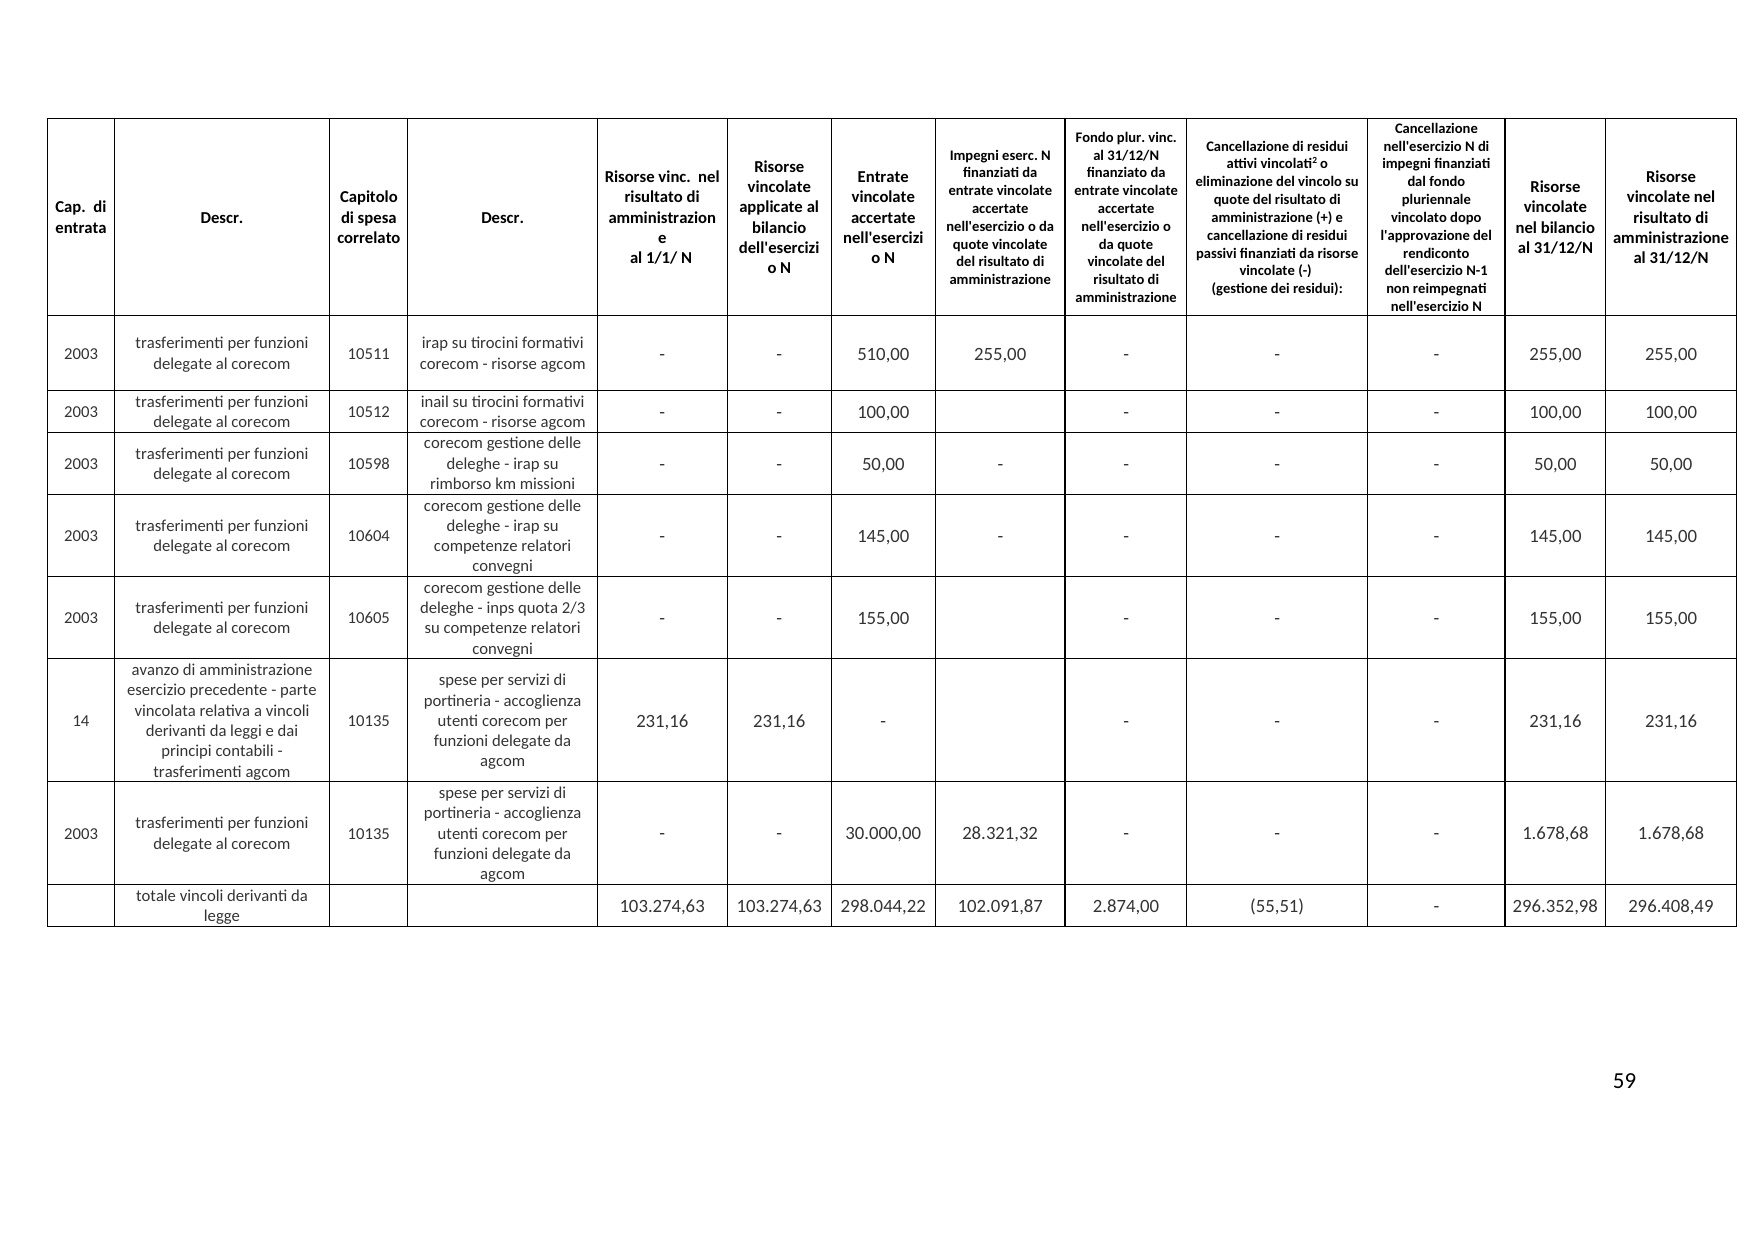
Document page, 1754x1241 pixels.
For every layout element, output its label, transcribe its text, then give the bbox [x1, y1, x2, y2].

table_cell inail su tirocini formativi corecom - risorse agcom [408, 391, 597, 432]
table_cell 100,00 [832, 391, 935, 432]
table_cell - [1187, 433, 1367, 494]
table_header Cancellazione nell'esercizio N di impegni finanziati dal fondo pluriennale vincolato dopo l'approvazione del rendiconto dell'esercizio N-1 non reimpegnati nell'esercizio N [1368, 119, 1504, 315]
table_cell [408, 885, 597, 926]
table_cell - [1066, 577, 1186, 658]
table_cell [936, 391, 1064, 432]
table_cell 1.678,68 [1606, 782, 1736, 884]
table_cell - [1368, 885, 1504, 926]
table_cell - [1066, 316, 1186, 390]
table_cell 2.874,00 [1066, 885, 1186, 926]
table_cell - [1368, 577, 1504, 658]
table_cell - [1368, 316, 1504, 390]
table_cell - [728, 782, 831, 884]
table_cell 231,16 [1606, 659, 1736, 781]
table_cell - [1066, 433, 1186, 494]
table_cell 10604 [330, 495, 407, 576]
table_cell 10512 [330, 391, 407, 432]
table_cell trasferimenti per funzioni delegate al corecom [115, 433, 329, 494]
table_cell spese per servizi di portineria - accoglienza utenti corecom per funzioni delegate da agcom [408, 782, 597, 884]
table_cell 255,00 [1506, 316, 1605, 390]
table_cell 2003 [48, 495, 114, 576]
table_cell 155,00 [832, 577, 935, 658]
table_cell 103.274,63 [598, 885, 727, 926]
table_cell 102.091,87 [936, 885, 1064, 926]
table_cell - [598, 495, 727, 576]
table_header Cap. di entrata [48, 119, 114, 315]
table_cell - [1368, 659, 1504, 781]
table_cell corecom gestione delle deleghe - inps quota 2/3 su competenze relatori convegni [408, 577, 597, 658]
table_cell - [598, 577, 727, 658]
table_cell 2003 [48, 577, 114, 658]
table_cell - [728, 316, 831, 390]
table_cell 155,00 [1506, 577, 1605, 658]
table_header Cancellazione di residui attivi vincolati2 o eliminazione del vincolo su quote del risultato di amministrazione (+) e cancellazione di residui passivi finanziati da risorse vincolate (-) (gestione dei residui): [1187, 119, 1367, 315]
table_cell - [1187, 577, 1367, 658]
table_cell totale vincoli derivanti da legge [115, 885, 329, 926]
table_cell 28.321,32 [936, 782, 1064, 884]
table_cell [936, 577, 1064, 658]
table_cell 50,00 [1606, 433, 1736, 494]
table_cell - [1187, 782, 1367, 884]
table_header Descr. [115, 119, 329, 315]
table_cell - [832, 659, 935, 781]
table_cell 231,16 [1506, 659, 1605, 781]
table_cell - [936, 495, 1064, 576]
table_cell 100,00 [1506, 391, 1605, 432]
table_cell - [728, 391, 831, 432]
table_header Risorse vincolate applicate al bilancio dell'esercizio N [728, 119, 831, 315]
table_cell 1.678,68 [1506, 782, 1605, 884]
table_cell - [1066, 659, 1186, 781]
table_cell trasferimenti per funzioni delegate al corecom [115, 495, 329, 576]
table_cell - [598, 782, 727, 884]
table_cell corecom gestione delle deleghe - irap su competenze relatori convegni [408, 495, 597, 576]
table_cell 103.274,63 [728, 885, 831, 926]
table_cell 255,00 [936, 316, 1064, 390]
table_cell - [936, 433, 1064, 494]
table_header Capitolo di spesa correlato [330, 119, 407, 315]
table_cell - [1066, 495, 1186, 576]
table_cell 145,00 [1606, 495, 1736, 576]
table_cell - [1368, 495, 1504, 576]
table_cell - [1368, 433, 1504, 494]
table_cell [936, 659, 1064, 781]
table_cell 10605 [330, 577, 407, 658]
table_cell trasferimenti per funzioni delegate al corecom [115, 782, 329, 884]
table_cell 231,16 [598, 659, 727, 781]
table_header Fondo plur. vinc. al 31/12/N finanziato da entrate vincolate accertate nell'esercizio o da quote vincolate del risultato di amministrazione [1066, 119, 1186, 315]
table_cell - [598, 391, 727, 432]
table_cell - [598, 316, 727, 390]
table_cell 10135 [330, 659, 407, 781]
table_cell - [1187, 659, 1367, 781]
table_cell 10598 [330, 433, 407, 494]
table_cell 14 [48, 659, 114, 781]
table_cell 231,16 [728, 659, 831, 781]
table_cell 145,00 [832, 495, 935, 576]
table_cell 155,00 [1606, 577, 1736, 658]
table_cell - [1187, 495, 1367, 576]
table_cell 2003 [48, 316, 114, 390]
table_cell trasferimenti per funzioni delegate al corecom [115, 577, 329, 658]
table_cell - [1066, 391, 1186, 432]
table_cell 2003 [48, 433, 114, 494]
table_cell trasferimenti per funzioni delegate al corecom [115, 391, 329, 432]
table_cell corecom gestione delle deleghe - irap su rimborso km missioni [408, 433, 597, 494]
table_cell 255,00 [1606, 316, 1736, 390]
table_cell 2003 [48, 782, 114, 884]
table_cell 145,00 [1506, 495, 1605, 576]
table_cell 100,00 [1606, 391, 1736, 432]
table_cell [330, 885, 407, 926]
table_cell - [1187, 316, 1367, 390]
table_header Risorse vincolate nel bilancio al 31/12/N [1506, 119, 1605, 315]
table_cell trasferimenti per funzioni delegate al corecom [115, 316, 329, 390]
table_cell avanzo di amministrazione esercizio precedente - parte vincolata relativa a vincoli derivanti da leggi e dai principi contabili - trasferimenti agcom [115, 659, 329, 781]
table_cell - [1368, 782, 1504, 884]
table_cell 10511 [330, 316, 407, 390]
table_cell spese per servizi di portineria - accoglienza utenti corecom per funzioni delegate da agcom [408, 659, 597, 781]
table_cell 298.044,22 [832, 885, 935, 926]
table_cell [48, 885, 114, 926]
table_cell (55,51) [1187, 885, 1367, 926]
table_cell - [1368, 391, 1504, 432]
table_cell - [728, 577, 831, 658]
table_cell 2003 [48, 391, 114, 432]
table_header Risorse vincolate nel risultato di amministrazione al 31/12/N [1606, 119, 1736, 315]
table_header Impegni eserc. N finanziati da entrate vincolate accertate nell'esercizio o da quote vincolate del risultato di amministrazione [936, 119, 1064, 315]
table_header Entrate vincolate accertate nell'esercizio N [832, 119, 935, 315]
table_cell 296.352,98 [1506, 885, 1605, 926]
table_cell 30.000,00 [832, 782, 935, 884]
table_cell 510,00 [832, 316, 935, 390]
table_cell irap su tirocini formativi corecom - risorse agcom [408, 316, 597, 390]
table_header Descr. [408, 119, 597, 315]
table_cell - [598, 433, 727, 494]
table_cell - [728, 495, 831, 576]
table_cell 50,00 [1506, 433, 1605, 494]
table_cell - [728, 433, 831, 494]
table_header Risorse vinc. nel risultato di amministrazione al 1/1/ N [598, 119, 727, 315]
table_cell 296.408,49 [1606, 885, 1736, 926]
table_cell - [1187, 391, 1367, 432]
table_cell 10135 [330, 782, 407, 884]
table_cell 50,00 [832, 433, 935, 494]
table_cell - [1066, 782, 1186, 884]
